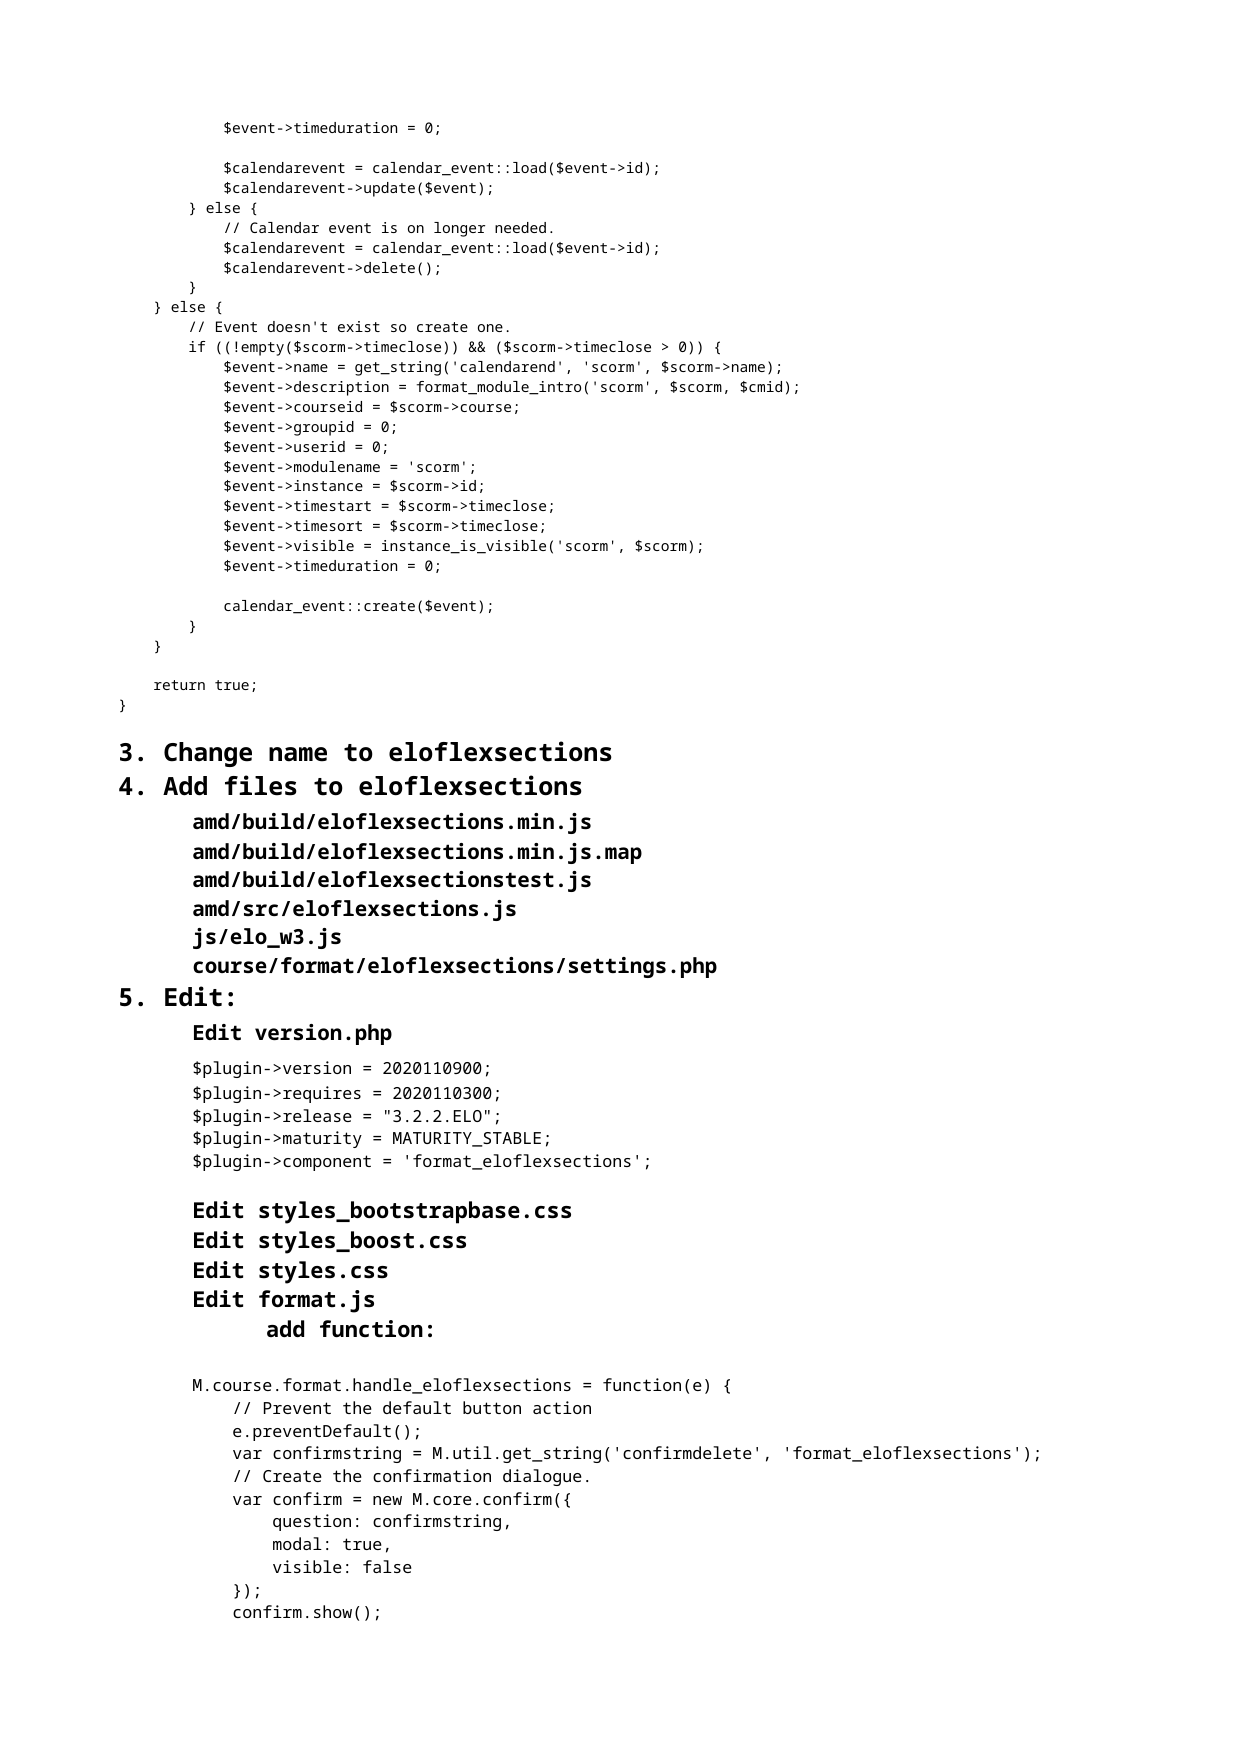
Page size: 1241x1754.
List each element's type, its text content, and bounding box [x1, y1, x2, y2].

text question: confirmstring, [192, 1510, 1122, 1533]
text $calendarevent = calendar_event::load($event->id); [118, 237, 1122, 257]
text // Event doesn't exist so create one. [118, 317, 1122, 337]
text modal: true, [192, 1533, 1122, 1555]
text $event->timeduration = 0; [118, 556, 1122, 576]
text calendar_event::create($event); [118, 596, 1122, 616]
text $event->instance = $scorm->id; [118, 476, 1122, 496]
text Edit version.php [118, 1013, 1122, 1047]
text e.preventDefault(); [192, 1419, 1122, 1442]
text visible: false [192, 1555, 1122, 1578]
text var confirm = new M.core.confirm({ [192, 1487, 1122, 1510]
text var confirmstring = M.util.get_string('confirmdelete', 'format_eloflexsections'); [192, 1442, 1122, 1464]
text // Create the confirmation dialogue. [192, 1464, 1122, 1487]
text // Prevent the default button action [192, 1396, 1122, 1419]
text } [118, 635, 1122, 655]
text } [118, 616, 1122, 635]
text $calendarevent = calendar_event::load($event->id); [118, 158, 1122, 178]
text } [118, 277, 1122, 297]
text $plugin->version = 2020110900; [118, 1047, 1122, 1081]
text // Calendar event is on longer needed. [118, 218, 1122, 237]
text amd/build/eloflexsectionstest.js [118, 866, 1122, 894]
text 4. Add files to eloflexsections [118, 769, 1122, 803]
text $event->groupid = 0; [118, 417, 1122, 436]
text $plugin->maturity = MATURITY_STABLE; [118, 1127, 1122, 1149]
text amd/build/eloflexsections.min.js [118, 803, 1122, 837]
text M.course.format.handle_eloflexsections = function(e) { [192, 1374, 1122, 1396]
text amd/src/eloflexsections.js [118, 894, 1122, 922]
text $calendarevent->update($event); [118, 178, 1122, 198]
text $event->userid = 0; [118, 436, 1122, 456]
text } else { [118, 297, 1122, 317]
text Edit styles_boost.css [118, 1225, 1122, 1254]
text $calendarevent->delete(); [118, 257, 1122, 277]
text $event->timeduration = 0; [118, 118, 1122, 138]
text amd/build/eloflexsections.min.js.map [118, 837, 1122, 866]
text 5. Edit: [118, 979, 1122, 1013]
text $plugin->component = 'format_eloflexsections'; [118, 1149, 1122, 1172]
text $event->modulename = 'scorm'; [118, 456, 1122, 476]
text Edit styles_bootstrapbase.css [118, 1195, 1122, 1225]
text $event->visible = instance_is_visible('scorm', $scorm); [118, 536, 1122, 556]
text add function: [118, 1314, 1122, 1344]
text } [118, 695, 1122, 715]
text $plugin->release = "3.2.2.ELO"; [118, 1104, 1122, 1127]
text Edit styles.css [118, 1254, 1122, 1284]
text $event->timestart = $scorm->timeclose; [118, 496, 1122, 516]
text $plugin->requires = 2020110300; [118, 1081, 1122, 1104]
text $event->description = format_module_intro('scorm', $scorm, $cmid); [118, 377, 1122, 397]
text Edit format.js [118, 1284, 1122, 1314]
text return true; [118, 675, 1122, 695]
text } else { [118, 198, 1122, 218]
text if ((!empty($scorm->timeclose)) && ($scorm->timeclose > 0)) { [118, 337, 1122, 357]
text $event->name = get_string('calendarend', 'scorm', $scorm->name); [118, 357, 1122, 377]
text confirm.show(); [192, 1601, 1122, 1623]
text 3. Change name to eloflexsections [118, 735, 1122, 769]
text $event->courseid = $scorm->course; [118, 397, 1122, 417]
text }); [192, 1578, 1122, 1601]
text course/format/eloflexsections/settings.php [118, 951, 1122, 979]
text js/elo_w3.js [118, 922, 1122, 951]
text $event->timesort = $scorm->timeclose; [118, 516, 1122, 536]
